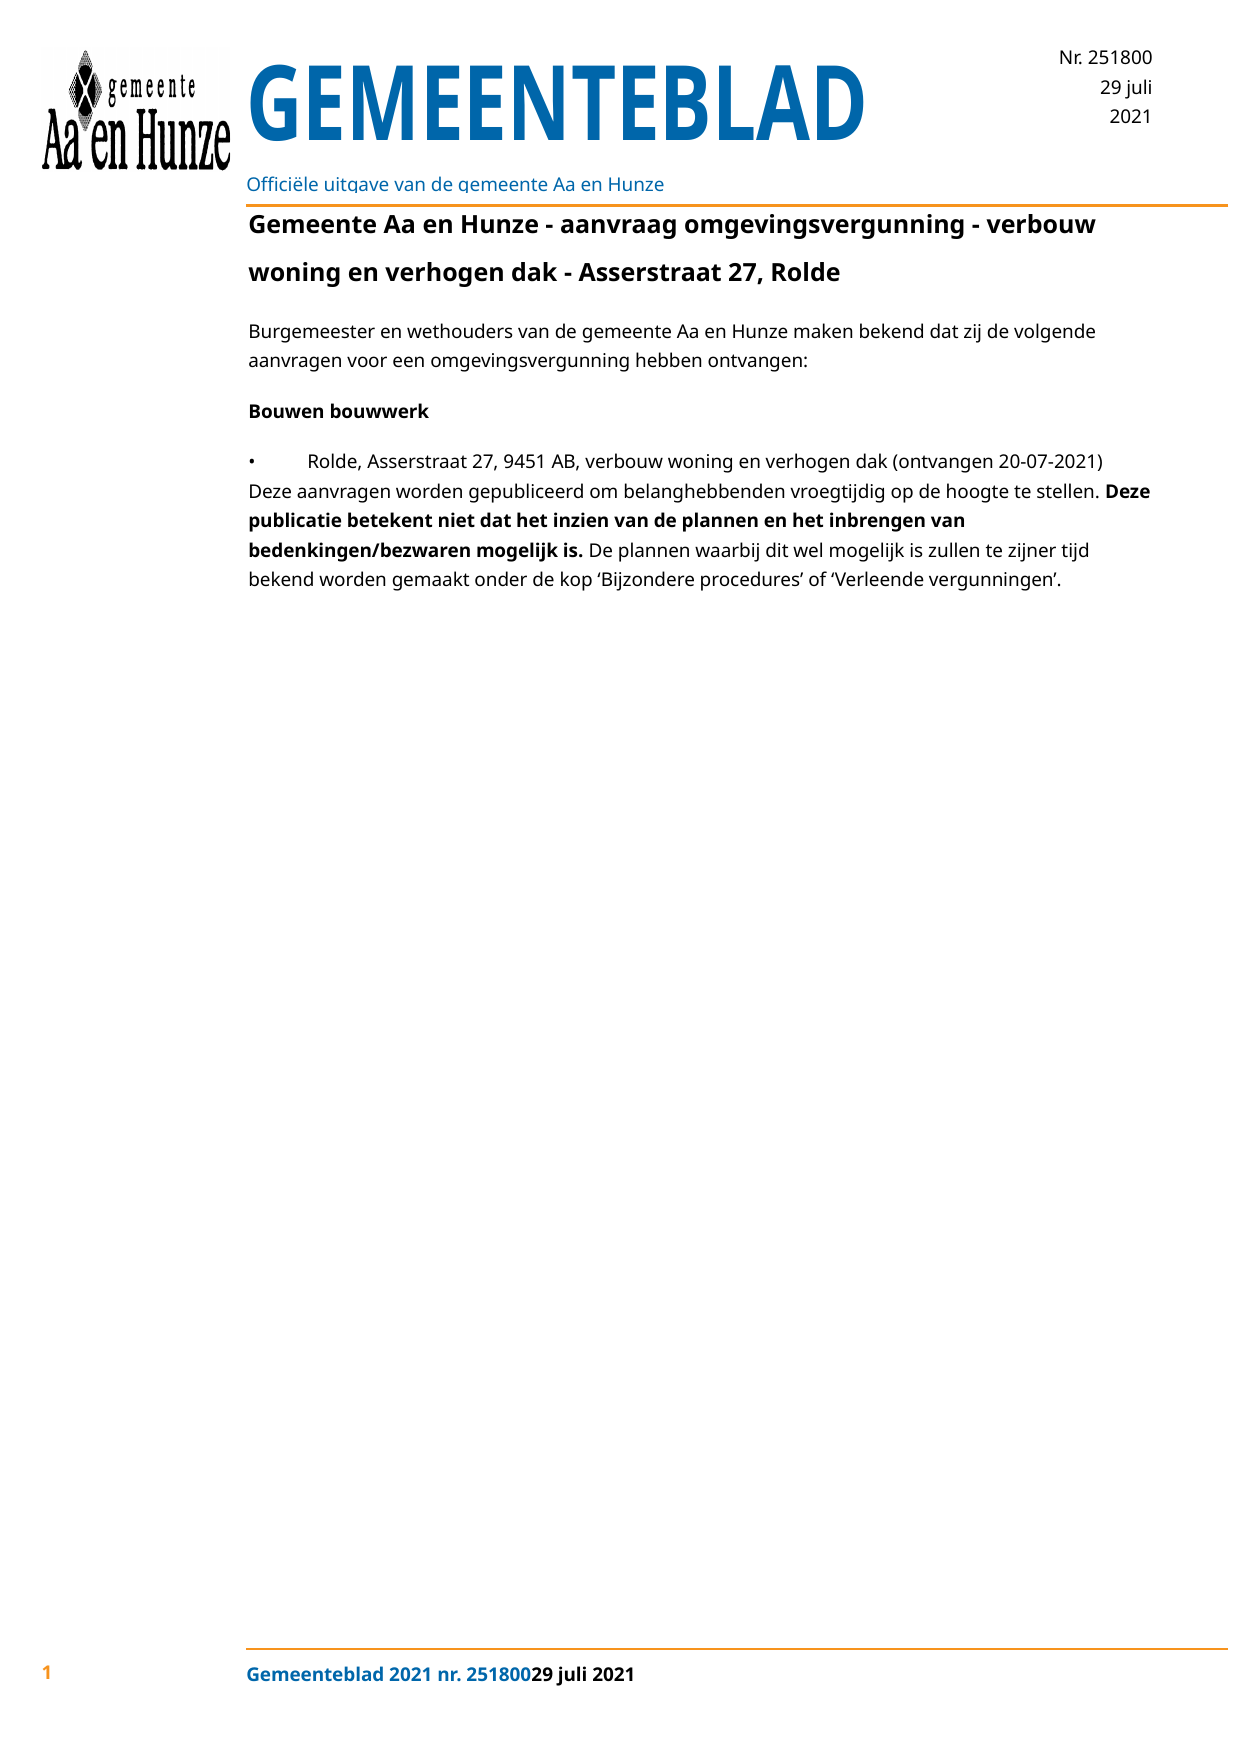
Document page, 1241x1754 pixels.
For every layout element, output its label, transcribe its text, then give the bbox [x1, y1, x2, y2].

picture [41, 47, 231, 172]
text Deze aanvragen worden gepubliceerd om belanghebbenden vroegtijdig op de hoogte te stellen. Deze publicatie betekent niet dat het inzien van de plannen en het inbrengen van bedenkingen/bezwaren mogelijk is. De plannen waarbij dit wel mogelijk is zullen te zijner tijd bekend worden gemaakt onder de kop ‘Bijzondere procedures’ of ‘Verleende vergunningen’. [248, 478, 1152, 592]
text Gemeente Aa en Hunze - aanvraag omgevingsvergunning - verbouw woning en verhogen dak - Asserstraat 27, Rolde [248, 207, 1152, 288]
list Rolde, Asserstraat 27, 9451 AB, verbouw woning en verhogen dak (ontvangen 20-07-2021) [248, 448, 1152, 474]
text Burgemeester en wethouders van de gemeente Aa en Hunze maken bekend dat zij de volgende aanvragen voor een omgevingsvergunning hebben ontvangen: [248, 318, 1152, 373]
text Bouwen bouwwerk [248, 398, 1152, 424]
